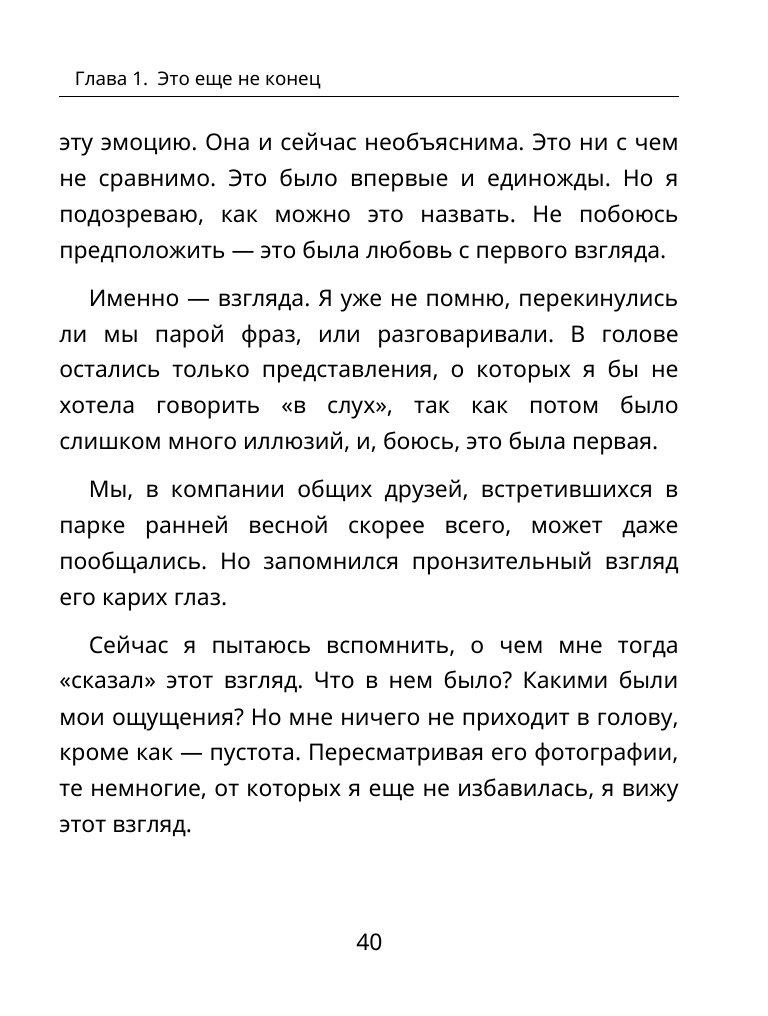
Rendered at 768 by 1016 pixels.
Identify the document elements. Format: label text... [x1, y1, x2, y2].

text эту эмоцию. Она и сейчас необъяснима. Это ни с чем не сравнимо. Это было впервые и единожды. Но я подозреваю, как можно это назвать. Не побоюсь предположить — это была любовь с первого взгляда. [59, 126, 679, 265]
text Мы, в компании общих друзей, встретившихся в парке ранней весной скорее всего, может даже пообщались. Но запомнился пронзительный взгляд его карих глаз. [59, 473, 679, 612]
text Сейчас я пытаюсь вспомнить, о чем мне тогда «сказал» этот взгляд. Что в нем было? Какими были мои ощущения? Но мне ничего не приходит в голову, кроме как — пустота. Пересматривая его фотографии, те немногие, от которых я еще не избавилась, я вижу этот взгляд. [59, 628, 679, 839]
text Именно — взгляда. Я уже не помню, перекинулись ли мы парой фраз, или разговаривали. В голове остались только представления, о которых я бы не хотела говорить «в слух», так как потом было слишком много иллюзий, и, боюсь, это была первая. [59, 282, 679, 457]
